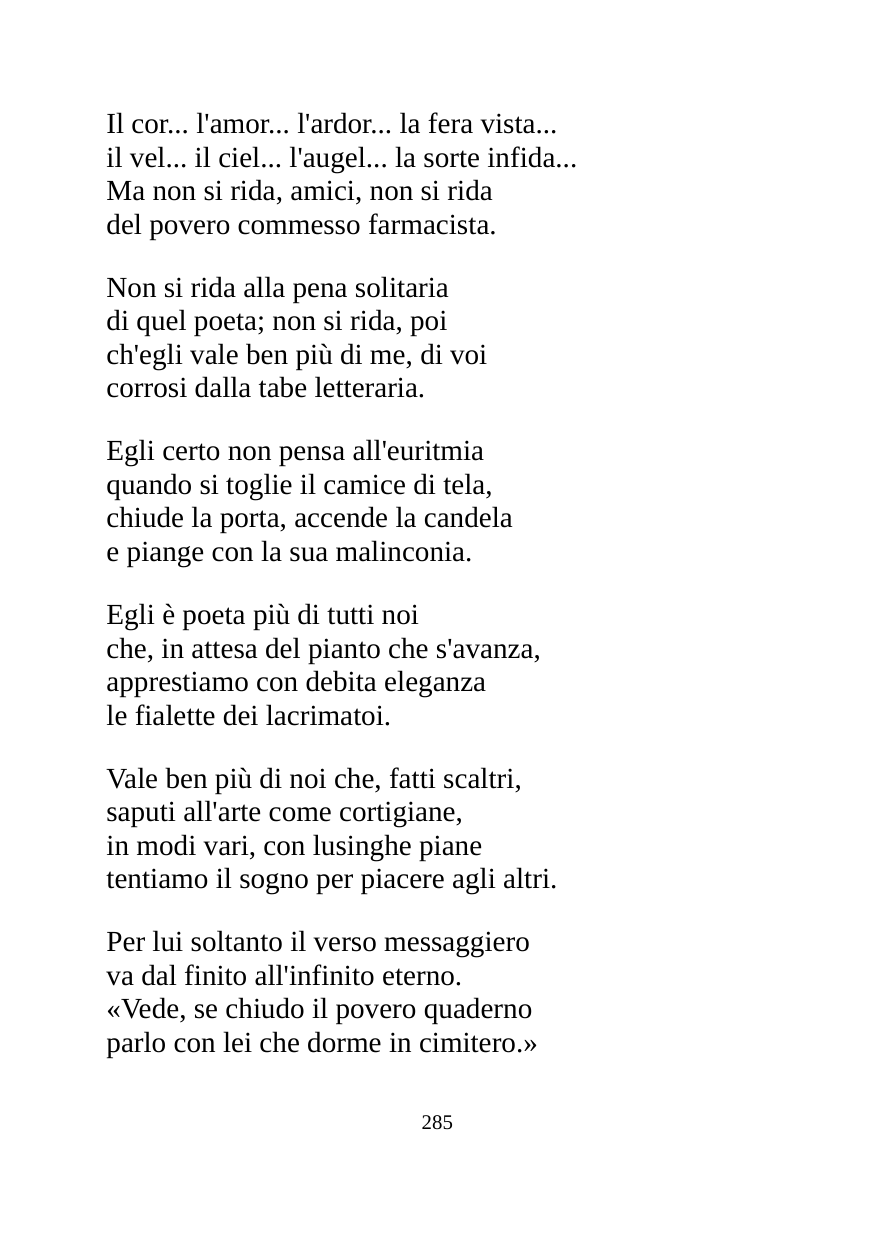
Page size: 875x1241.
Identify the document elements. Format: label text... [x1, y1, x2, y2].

text va dal finito all'infinito eterno. [106, 958, 768, 992]
text le fialette dei lacrimatoi. [106, 698, 768, 731]
text chiude la porta, accende la candela [106, 501, 768, 534]
text Non si rida alla pena solitaria [106, 270, 768, 303]
text corrosi dalla tabe letteraria. [106, 371, 768, 404]
text Ma non si rida, amici, non si rida [106, 173, 768, 207]
text di quel poeta; non si rida, poi [106, 303, 768, 337]
text che, in attesa del pianto che s'avanza, [106, 631, 768, 664]
text il vel... il ciel... l'augel... la sorte infida... [106, 140, 768, 173]
text ch'egli vale ben più di me, di voi [106, 337, 768, 371]
text Per lui soltanto il verso messaggiero [106, 924, 768, 958]
text saputi all'arte come cortigiane, [106, 794, 768, 828]
text Egli è poeta più di tutti noi [106, 597, 768, 631]
text apprestiamo con debita eleganza [106, 664, 768, 698]
text quando si toglie il camice di tela, [106, 467, 768, 501]
text e piange con la sua malinconia. [106, 534, 768, 568]
text Il cor... l'amor... l'ardor... la fera vista... [106, 106, 768, 140]
text tentiamo il sogno per piacere agli altri. [106, 861, 768, 895]
text «Vede, se chiudo il povero quaderno [106, 992, 768, 1025]
text in modi vari, con lusinghe piane [106, 828, 768, 861]
text Vale ben più di noi che, fatti scaltri, [106, 761, 768, 794]
text Egli certo non pensa all'euritmia [106, 433, 768, 467]
text parlo con lei che dorme in cimitero.» [106, 1025, 768, 1059]
text del povero commesso farmacista. [106, 207, 768, 240]
